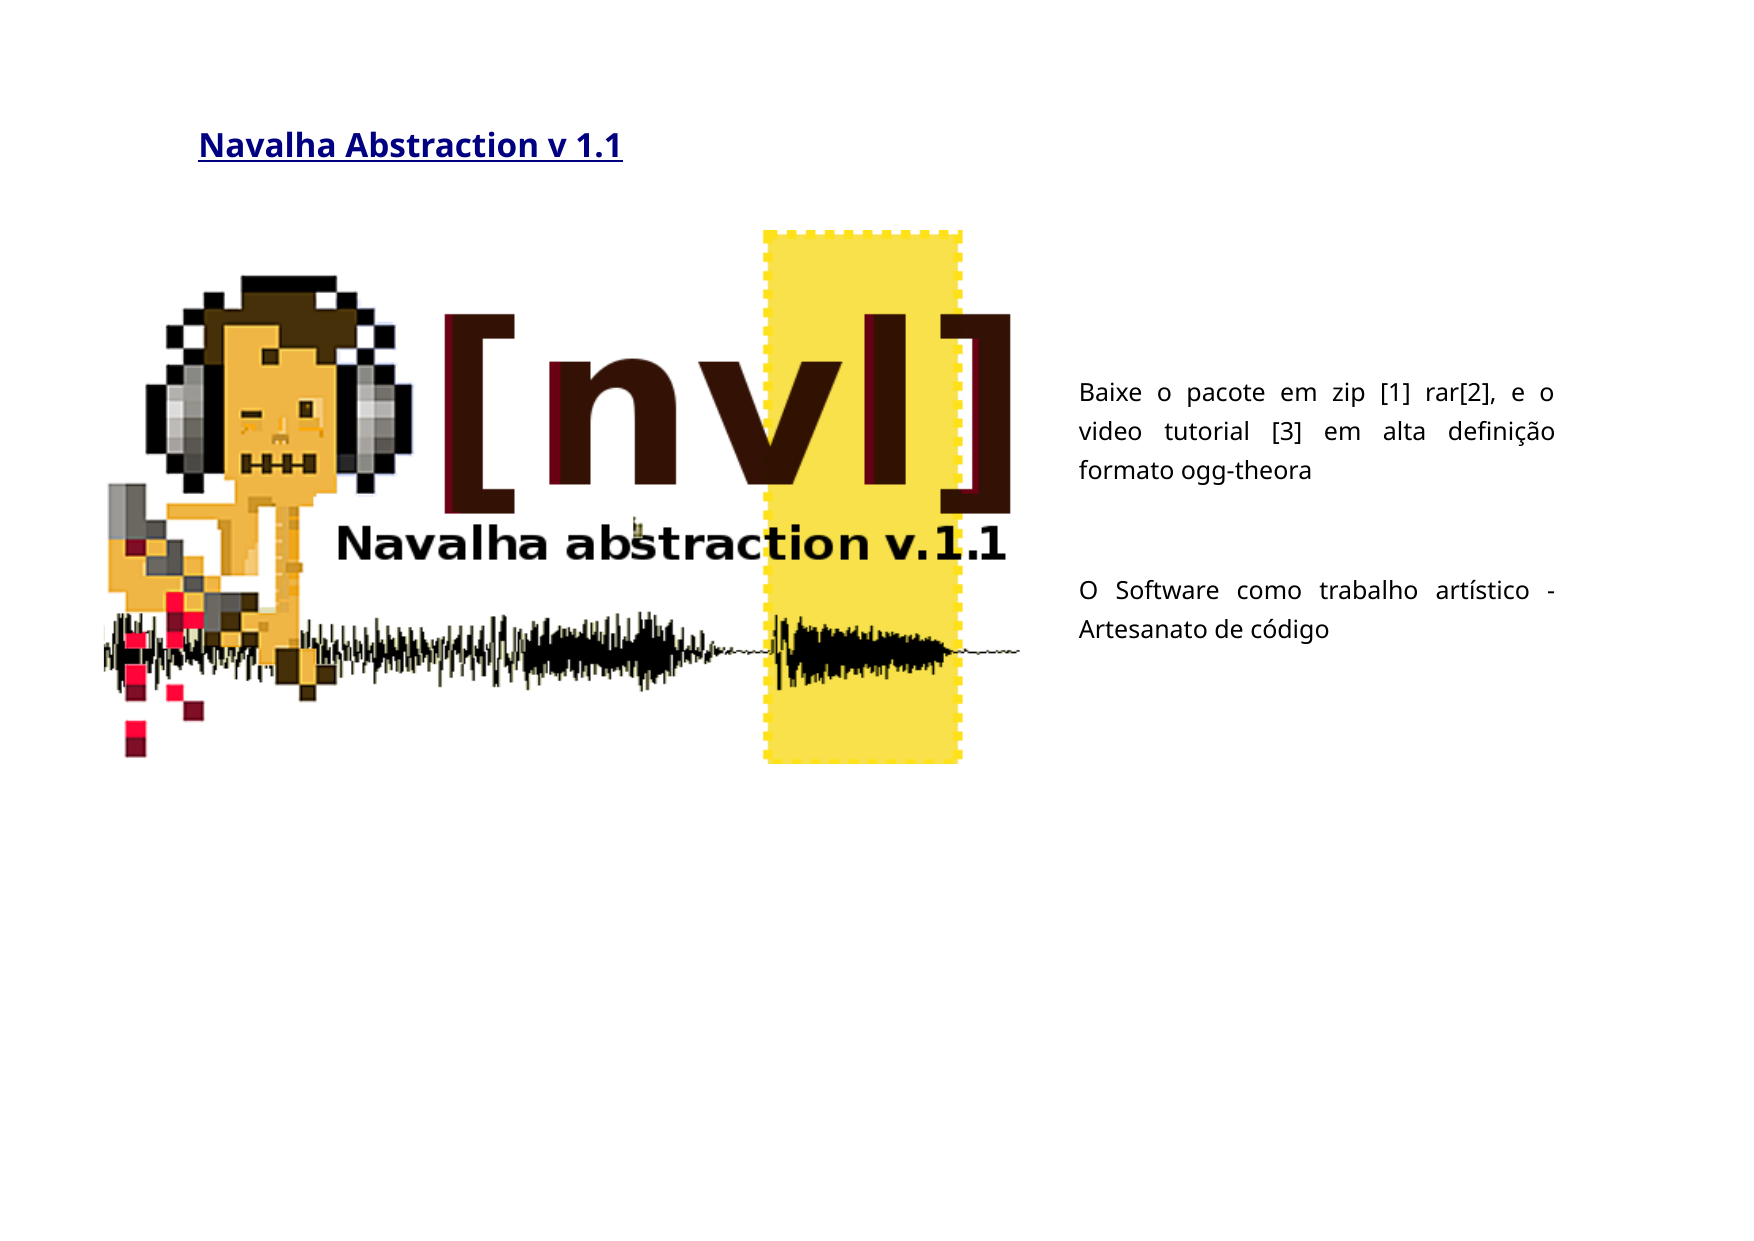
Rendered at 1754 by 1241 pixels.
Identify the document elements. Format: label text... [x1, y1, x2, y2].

text Baixe o pacote em zip [1] rar[2], e o video tutorial [3] em alta definição formato ogg-theora [1020, 375, 1556, 487]
text O Software como trabalho artístico - Artesanato de código [1020, 573, 1556, 646]
text Navalha Abstraction v 1.1 [198, 122, 1556, 167]
picture [103, 230, 1020, 764]
